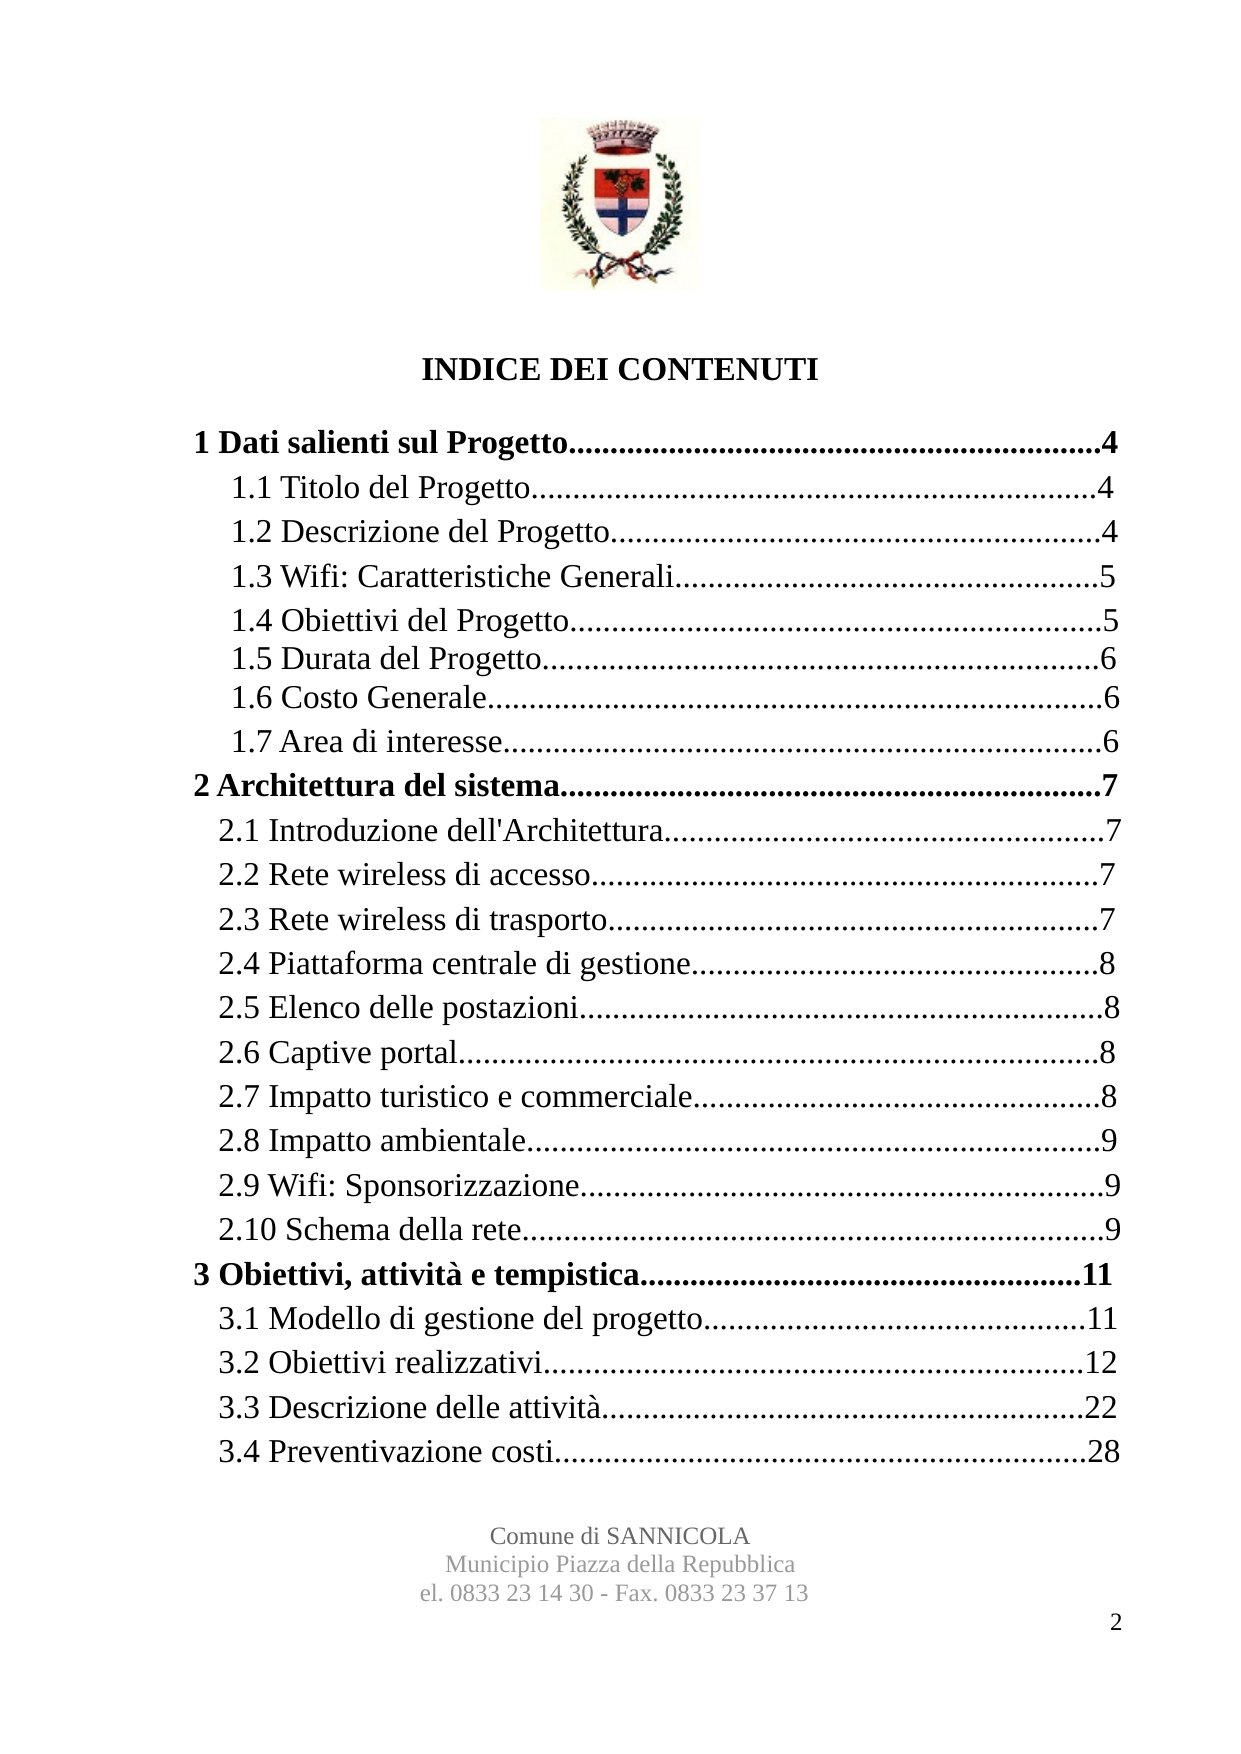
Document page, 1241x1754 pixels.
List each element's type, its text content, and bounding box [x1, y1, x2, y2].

text 2.1 Introduzione dell'Architettura.....................................................7 [118, 810, 1122, 848]
text 3.3 Descrizione delle attività..........................................................22 [118, 1387, 1122, 1425]
text 2 Architettura del sistema.................................................................7 [118, 766, 1122, 804]
picture [540, 117, 700, 291]
text 2.9 Wifi: Sponsorizzazione...............................................................9 [118, 1165, 1122, 1203]
list 1.4 Obiettivi del Progetto................................................................5 [193, 600, 1122, 639]
text 2.5 Elenco delle postazioni...............................................................8 [118, 988, 1122, 1026]
list 1.5 Durata del Progetto...................................................................6 [193, 639, 1122, 677]
list 1 Dati salienti sul Progetto................................................................4 [156, 423, 1122, 461]
text 2.3 Rete wireless di trasporto...........................................................7 [118, 899, 1122, 937]
text 2.8 Impatto ambientale.....................................................................9 [118, 1121, 1122, 1159]
list 1.7 Area di interesse........................................................................6 [193, 721, 1122, 760]
list 1.6 Costo Generale..........................................................................6 [193, 677, 1122, 715]
text 2.7 Impatto turistico e commerciale.................................................8 [118, 1076, 1122, 1115]
text 3 Obiettivi, attività e tempistica.....................................................11 [118, 1254, 1122, 1292]
text 3.2 Obiettivi realizzativi.................................................................12 [118, 1343, 1122, 1381]
text 2.4 Piattaforma centrale di gestione.................................................8 [118, 943, 1122, 982]
list 1.1 Titolo del Progetto....................................................................4 [193, 467, 1122, 506]
text INDICE DEI CONTENUTI [118, 350, 1122, 388]
list 1.3 Wifi: Caratteristiche Generali...................................................5 [193, 556, 1122, 594]
text 3.1 Modello di gestione del progetto..............................................11 [118, 1298, 1122, 1337]
text 3.4 Preventivazione costi................................................................28 [118, 1431, 1122, 1470]
text 2.6 Captive portal.............................................................................8 [118, 1032, 1122, 1070]
text 2.10 Schema della rete......................................................................9 [118, 1209, 1122, 1248]
list 1.2 Descrizione del Progetto...........................................................4 [193, 512, 1122, 550]
text 2.2 Rete wireless di accesso.............................................................7 [118, 854, 1122, 893]
